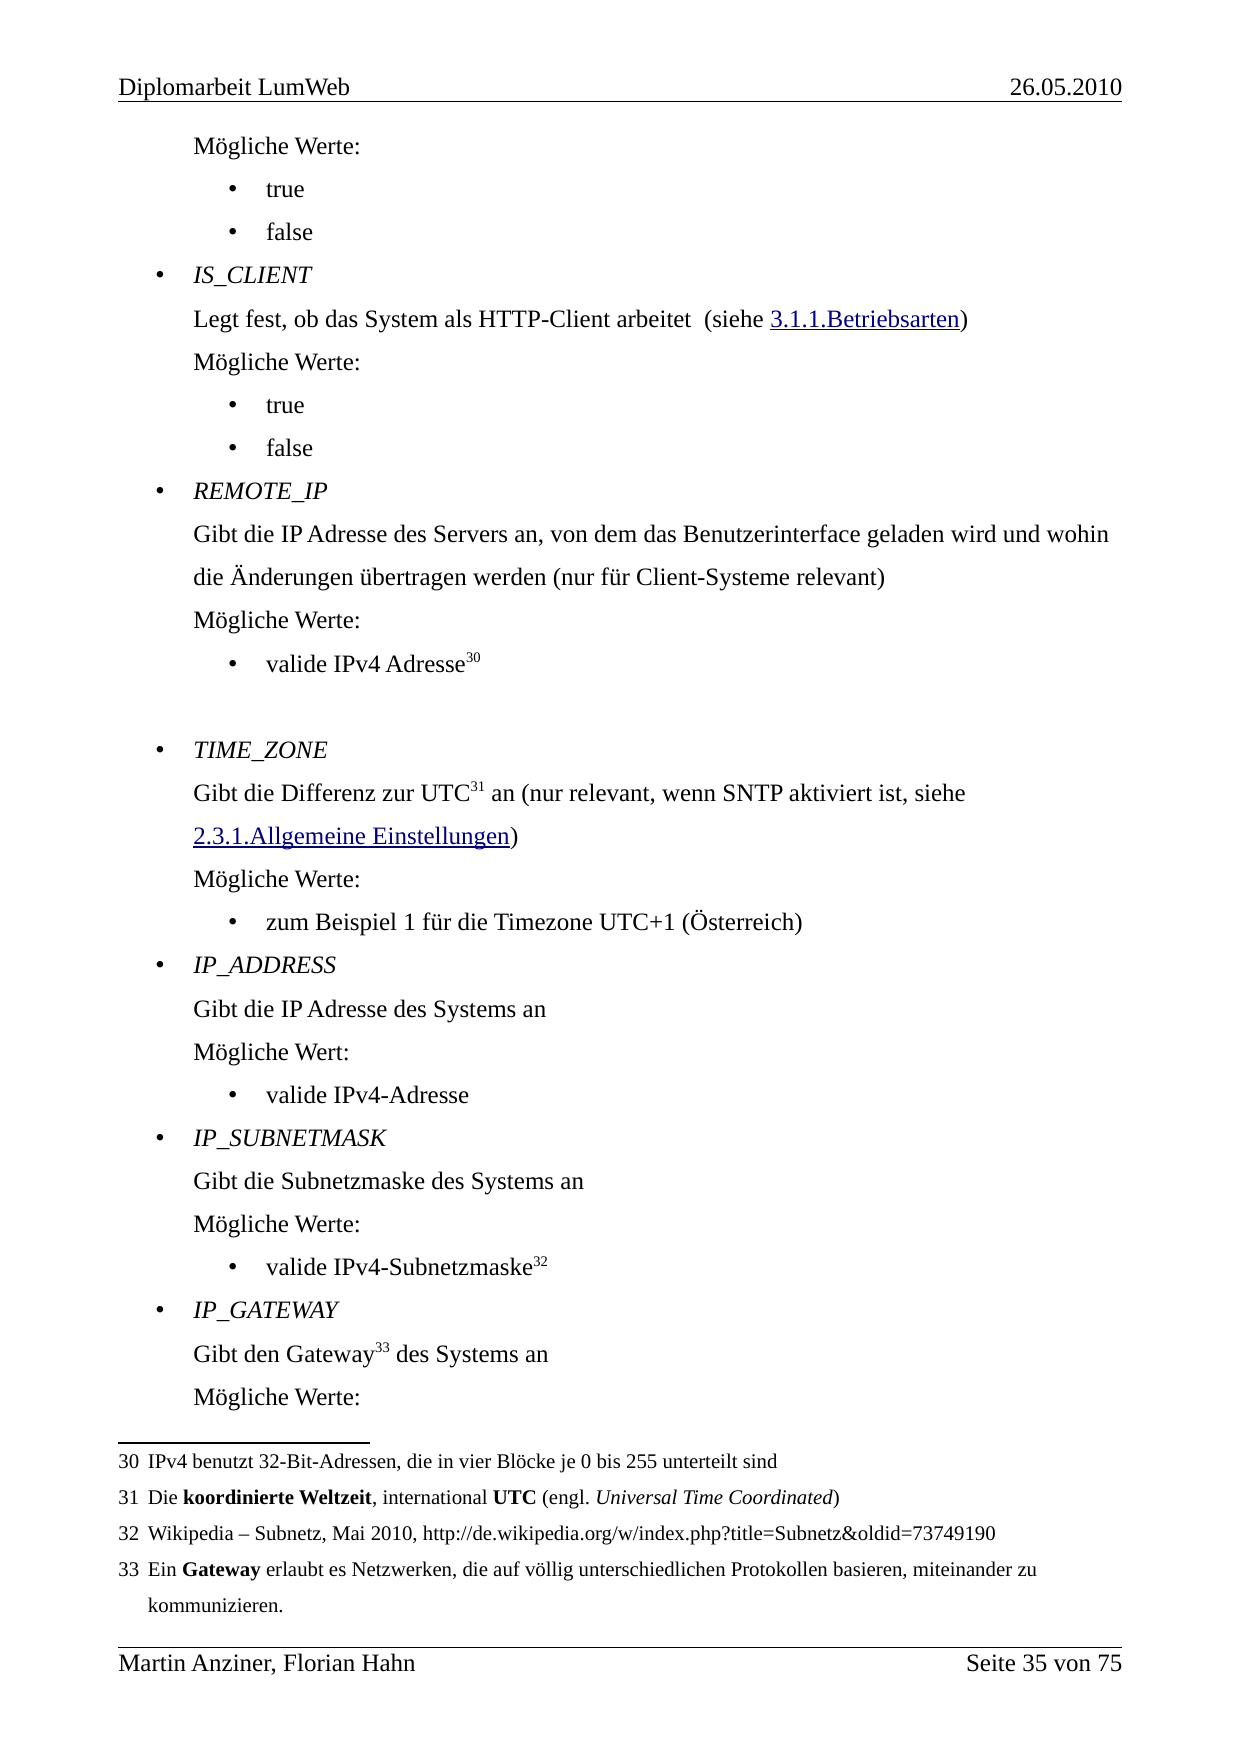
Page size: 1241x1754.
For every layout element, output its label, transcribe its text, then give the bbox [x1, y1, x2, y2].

list Wikipedia – Subnetz, Mai 2010, http://de.wikipedia.org/w/index.php?title=Subnetz&oldid=73749190 [118, 1521, 1122, 1545]
list true [228, 390, 1122, 419]
list IPv4 benutzt 32-Bit-Adressen, die in vier Blöcke je 0 bis 255 unterteilt sind [118, 1449, 1122, 1473]
list true [228, 174, 1122, 203]
list REMOTE_IP Gibt die IP Adresse des Servers an, von dem das Benutzerinterface geladen wird und wohin die Änderungen übertragen werden (nur für Client-Systeme relevant) Mögliche Werte: [156, 476, 1122, 634]
list Die koordinierte Weltzeit, international UTC (engl. Universal Time Coordinated) [118, 1485, 1122, 1509]
list Ein Gateway erlaubt es Netzwerken, die auf völlig unterschiedlichen Protokollen basieren, miteinander zu kommunizieren. [118, 1557, 1122, 1617]
list IP_GATEWAY Gibt den Gateway des Systems an Mögliche Werte: [156, 1296, 1122, 1411]
list IS_CLIENT Legt fest, ob das System als HTTP-Client arbeitet (siehe 3.1.1.Betriebsarten) Mögliche Werte: [156, 261, 1122, 376]
list false [228, 433, 1122, 462]
list valide IPv4-Subnetzmaske [228, 1252, 1122, 1281]
list Mögliche Werte: [156, 131, 1122, 160]
list valide IPv4-Adresse [228, 1080, 1122, 1109]
list TIME_ZONE Gibt die Differenz zur UTC an (nur relevant, wenn SNTP aktiviert ist, siehe 2.3.1.Allgemeine Einstellungen) Mögliche Werte: [156, 735, 1122, 893]
list IP_SUBNETMASK Gibt die Subnetzmaske des Systems an Mögliche Werte: [156, 1123, 1122, 1238]
list zum Beispiel 1 für die Timezone UTC+1 (Österreich) [228, 907, 1122, 936]
list valide IPv4 Adresse [228, 649, 1122, 721]
list IP_ADDRESS Gibt die IP Adresse des Systems an Mögliche Wert: [156, 951, 1122, 1066]
list false [228, 217, 1122, 246]
